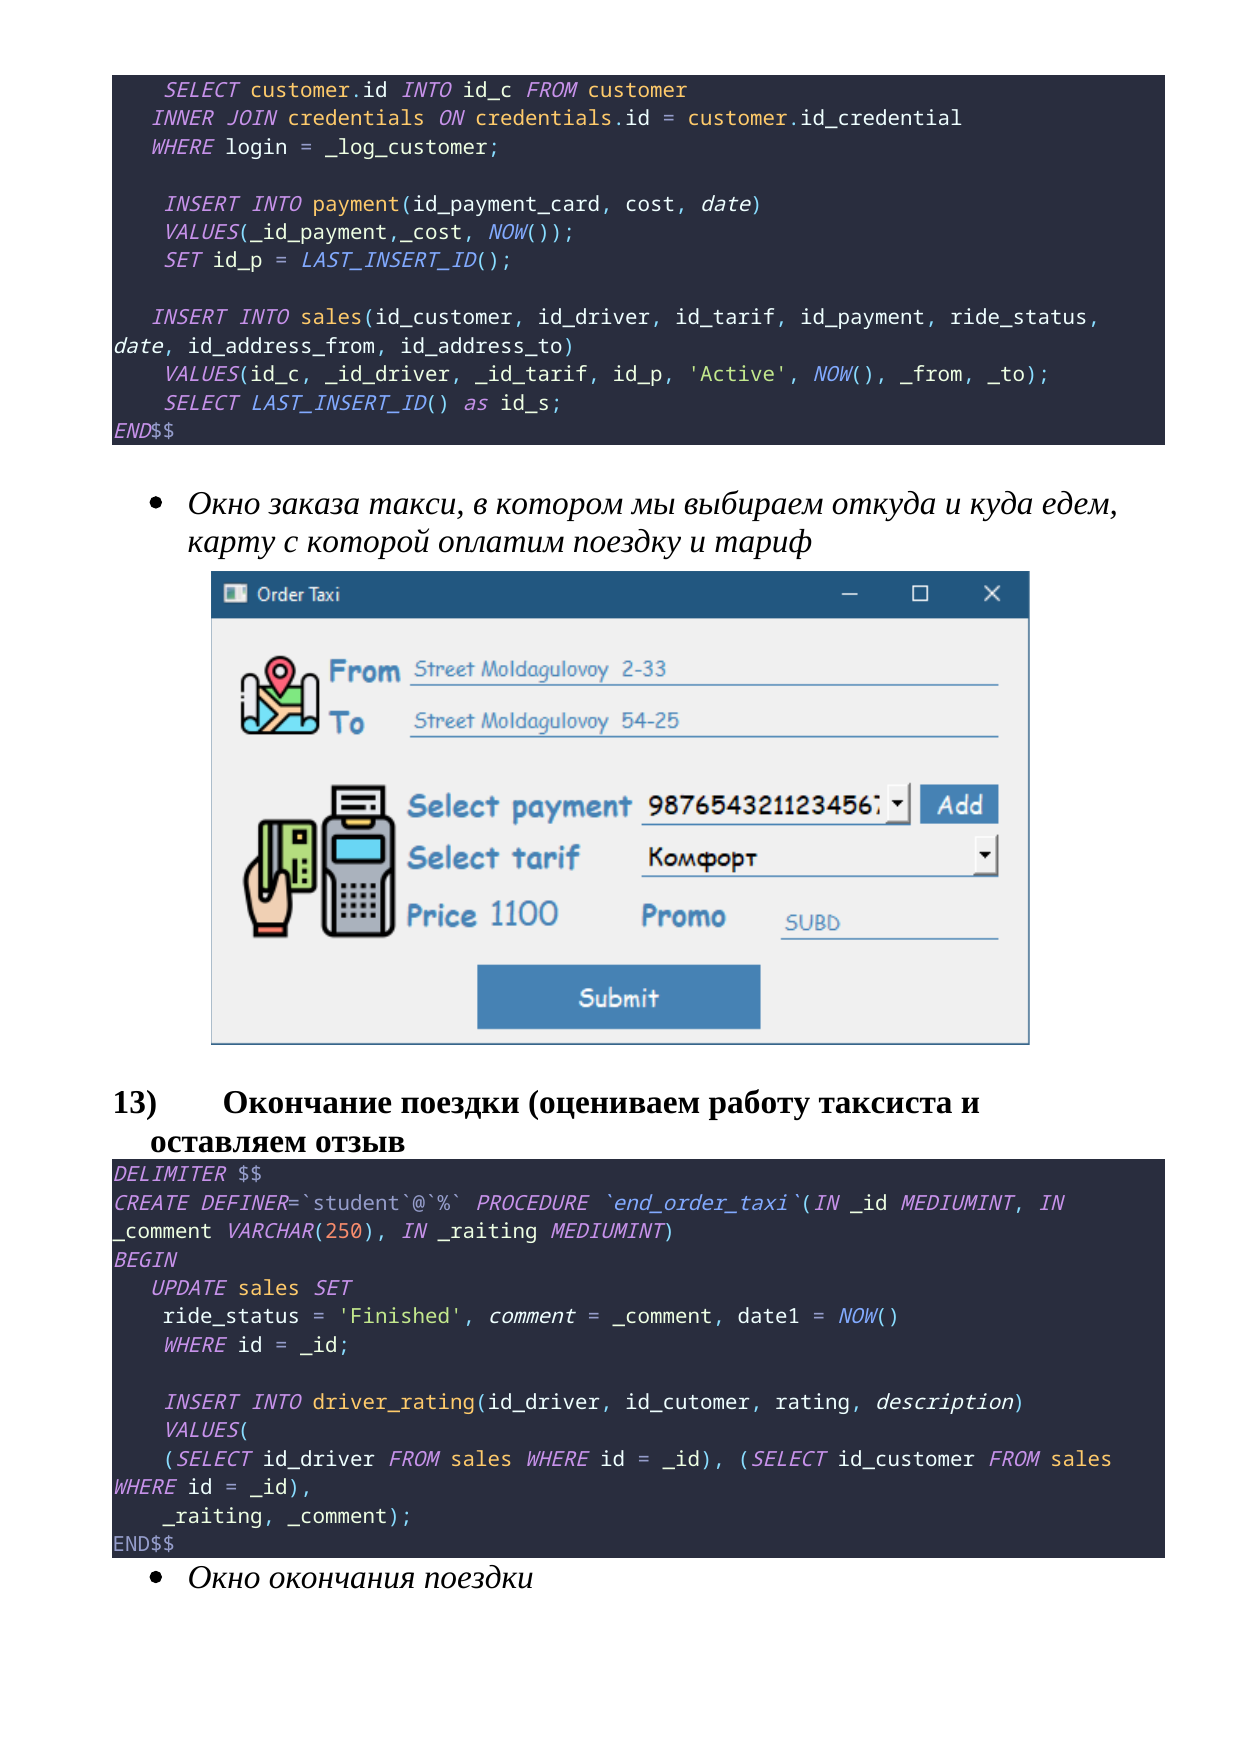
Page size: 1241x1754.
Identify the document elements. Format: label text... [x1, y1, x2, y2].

picture [211, 571, 1030, 1045]
list Окно заказа такси, в котором мы выбираем откуда и куда едем, карту с которой оплатим поездку и тариф [150, 483, 1130, 560]
text SELECT customer.id INTO id_c FROM customer INNER JOIN credentials ON credentials.id = customer.id_credential WHERE login = _log_customer; INSERT INTO payment(id_payment_card, cost, date) VALUES(_id_payment,_cost, NOW()); SET id_p = LAST_INSERT_ID(); INSERT INTO sales(id_customer, id_driver, id_tarif, id_payment, ride_status, date, id_address_from, id_address_to) VALUES(id_c, _id_driver, _id_tarif, id_p, 'Active', NOW(), _from, _to); SELECT LAST_INSERT_ID() as id_s; END$$ [112, 75, 1165, 445]
list Окончание поездки (оцениваем работу таксиста и оставляем отзыв [112, 1083, 1130, 1159]
list Окно окончания поездки [150, 1558, 1165, 1596]
text DELIMITER $$ CREATE DEFINER=`student`@`%` PROCEDURE `end_order_taxi`(IN _id MEDIUMINT, IN _comment VARCHAR(250), IN _raiting MEDIUMINT) BEGIN UPDATE sales SET ride_status = 'Finished', comment = _comment, date1 = NOW() WHERE id = _id; INSERT INTO driver_rating(id_driver, id_cutomer, rating, description) VALUES( (SELECT id_driver FROM sales WHERE id = _id), (SELECT id_customer FROM sales WHERE id = _id), _raiting, _comment); END$$ [112, 1159, 1165, 1558]
